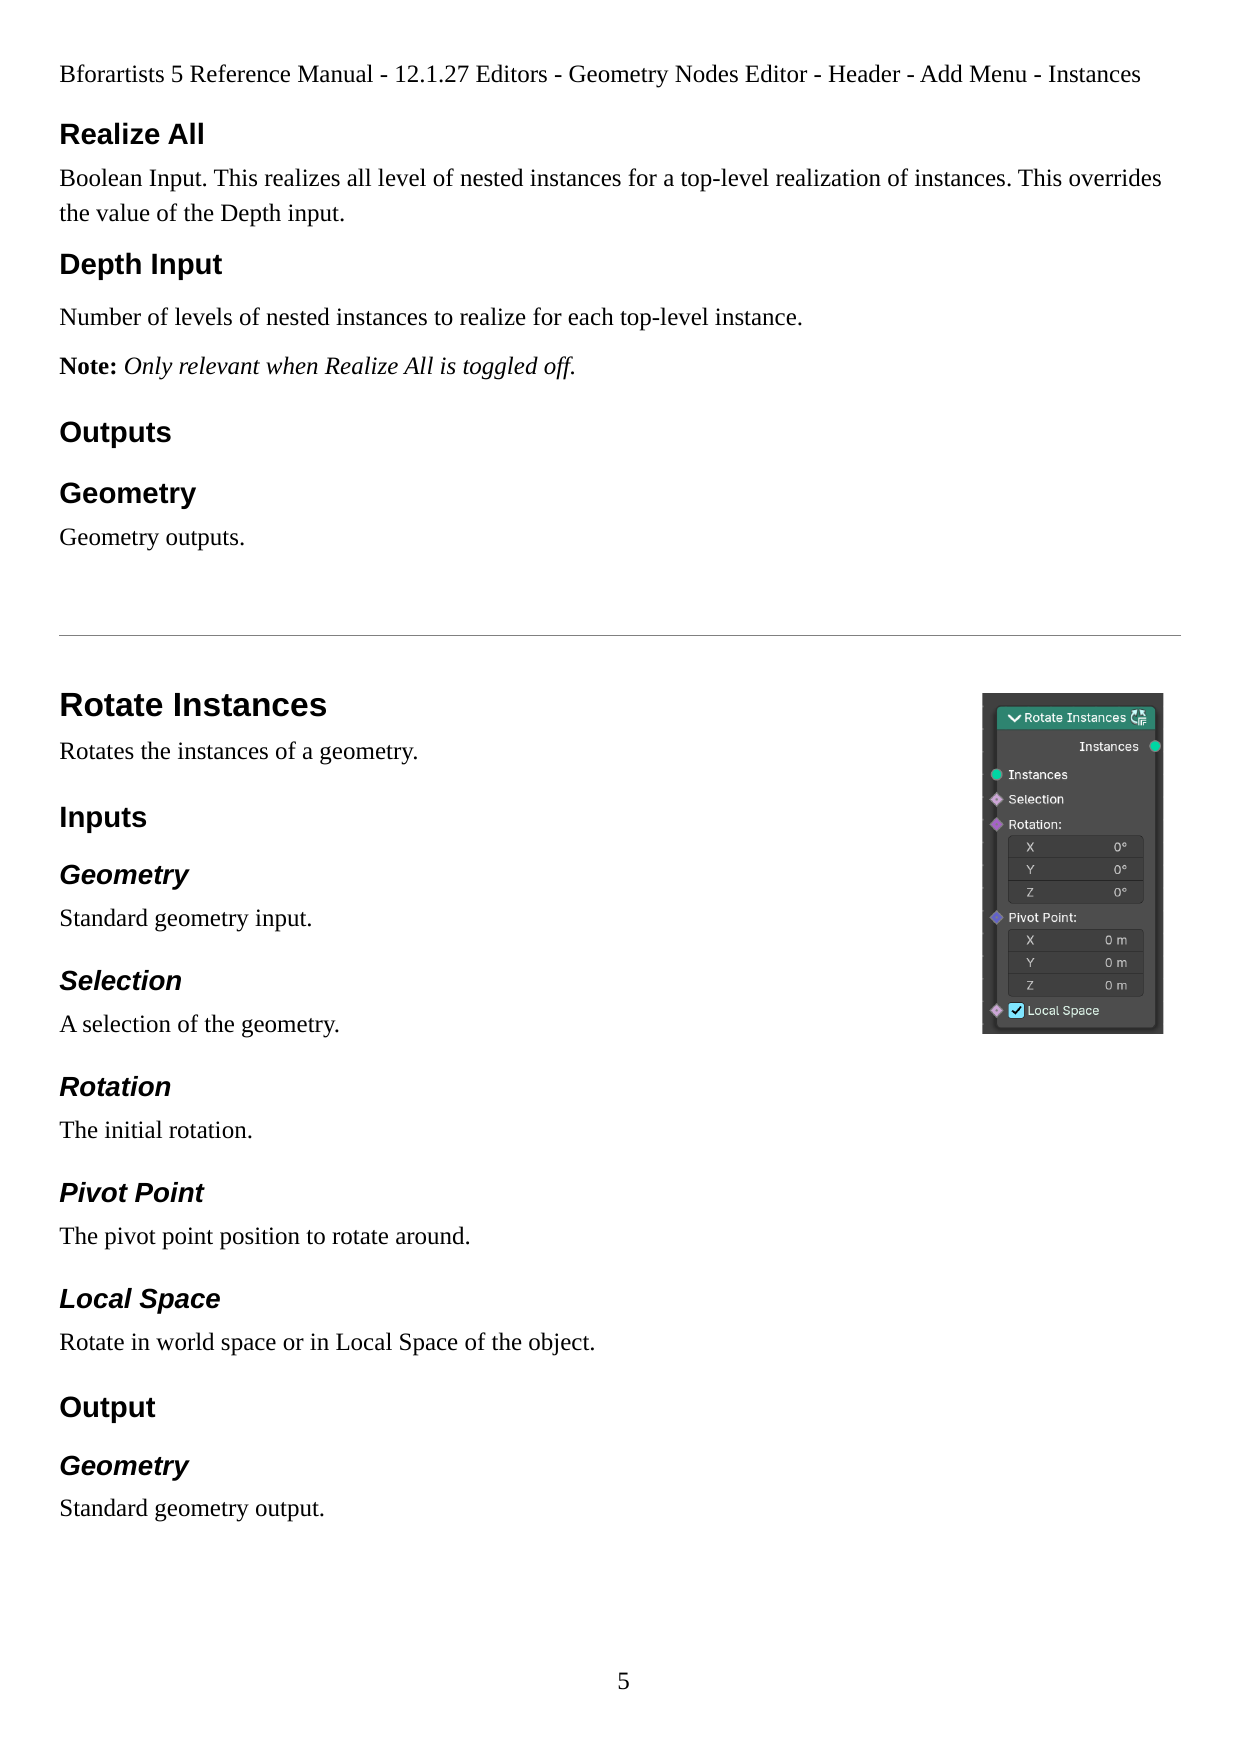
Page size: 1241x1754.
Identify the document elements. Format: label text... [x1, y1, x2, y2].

subtitle Realize All [59, 117, 1181, 151]
text Geometry outputs. [59, 522, 1181, 551]
subtitle Inputs [59, 800, 982, 833]
subtitle Geometry [59, 1449, 1181, 1481]
text [1164, 903, 1181, 932]
subtitle [1164, 800, 1181, 833]
subtitle Rotate Instances [59, 685, 1181, 724]
subtitle [1164, 964, 1181, 996]
text Standard geometry input. [59, 903, 982, 932]
subtitle Outputs [59, 415, 1181, 448]
text The initial rotation. [59, 1115, 1181, 1143]
subtitle [1164, 858, 1181, 890]
picture [982, 693, 1164, 1034]
subtitle Local Space [59, 1282, 1181, 1314]
subtitle Output [59, 1390, 1181, 1424]
text Depth Input [59, 247, 1181, 281]
text Rotate in world space or in Local Space of the object. [59, 1327, 1181, 1355]
text The pivot point position to rotate around. [59, 1221, 1181, 1249]
text A selection of the geometry. [59, 1009, 1181, 1038]
subtitle Rotation [59, 1070, 1181, 1102]
subtitle Pivot Point [59, 1176, 1181, 1208]
text Rotates the instances of a geometry. [59, 736, 982, 765]
subtitle Geometry [59, 476, 1181, 509]
subtitle Geometry [59, 858, 982, 890]
text Number of levels of nested instances to realize for each top-level instance. [59, 302, 1181, 331]
text Note: Only relevant when Realize All is toggled off. [59, 351, 1181, 380]
text Standard geometry output. [59, 1493, 1181, 1522]
subtitle Selection [59, 964, 982, 996]
text Boolean Input. This realizes all level of nested instances for a top-level realization of instances. This overrides the value of the Depth input. [59, 163, 1181, 227]
